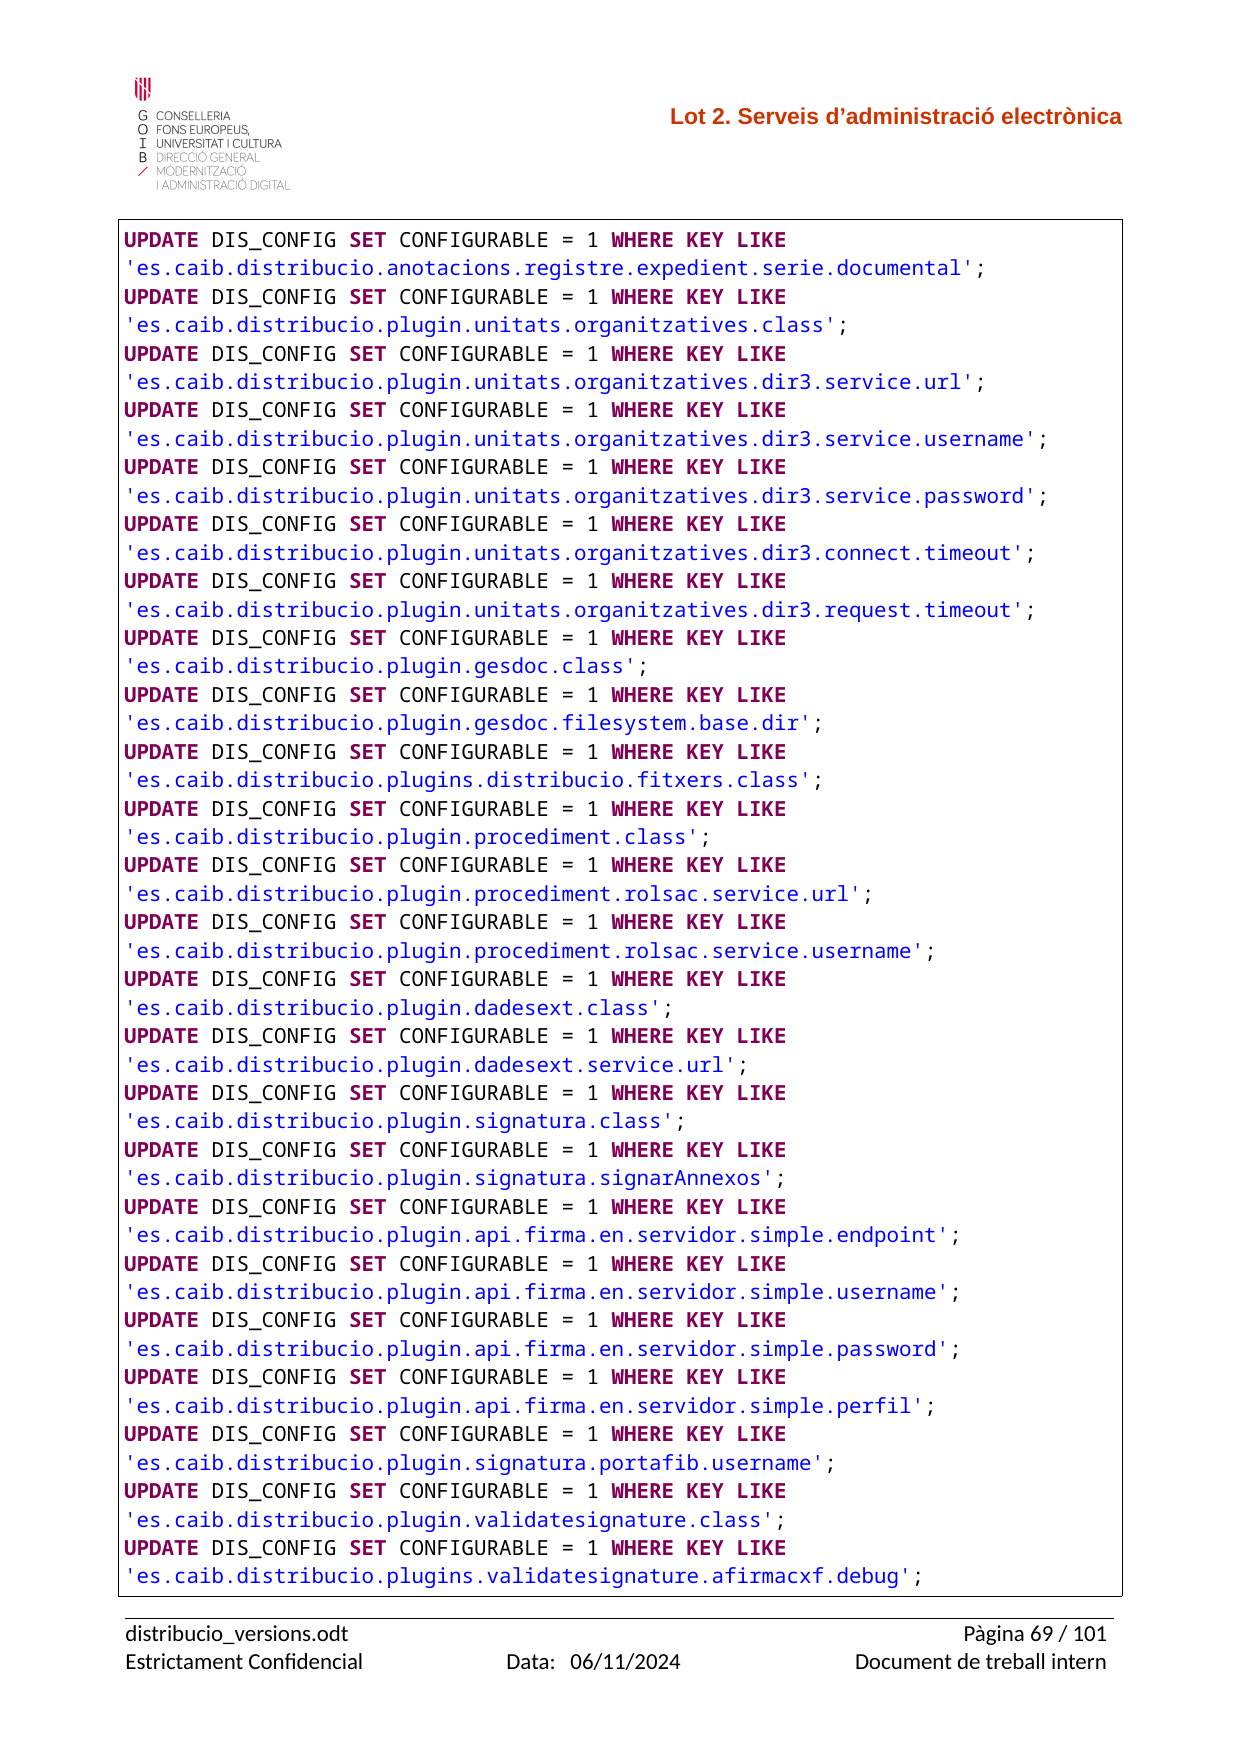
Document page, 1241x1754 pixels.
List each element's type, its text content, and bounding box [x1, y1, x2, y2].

picture [126, 70, 299, 197]
table_header UPDATE DIS_CONFIG SET CONFIGURABLE = 1 WHERE KEY LIKE 'es.caib.distribucio.anotacions.registre.expedient.serie.documental'; UPDATE DIS_CONFIG SET CONFIGURABLE = 1 WHERE KEY LIKE 'es.caib.distribucio.plugin.unitats.organitzatives.class'; UPDATE DIS_CONFIG SET CONFIGURABLE = 1 WHERE KEY LIKE 'es.caib.distribucio.plugin.unitats.organitzatives.dir3.service.url'; UPDATE DIS_CONFIG SET CONFIGURABLE = 1 WHERE KEY LIKE 'es.caib.distribucio.plugin.unitats.organitzatives.dir3.service.username'; UPDATE DIS_CONFIG SET CONFIGURABLE = 1 WHERE KEY LIKE 'es.caib.distribucio.plugin.unitats.organitzatives.dir3.service.password'; UPDATE DIS_CONFIG SET CONFIGURABLE = 1 WHERE KEY LIKE 'es.caib.distribucio.plugin.unitats.organitzatives.dir3.connect.timeout'; UPDATE DIS_CONFIG SET CONFIGURABLE = 1 WHERE KEY LIKE 'es.caib.distribucio.plugin.unitats.organitzatives.dir3.request.timeout'; UPDATE DIS_CONFIG SET CONFIGURABLE = 1 WHERE KEY LIKE 'es.caib.distribucio.plugin.gesdoc.class'; UPDATE DIS_CONFIG SET CONFIGURABLE = 1 WHERE KEY LIKE 'es.caib.distribucio.plugin.gesdoc.filesystem.base.dir'; UPDATE DIS_CONFIG SET CONFIGURABLE = 1 WHERE KEY LIKE 'es.caib.distribucio.plugins.distribucio.fitxers.class'; UPDATE DIS_CONFIG SET CONFIGURABLE = 1 WHERE KEY LIKE 'es.caib.distribucio.plugin.procediment.class'; UPDATE DIS_CONFIG SET CONFIGURABLE = 1 WHERE KEY LIKE 'es.caib.distribucio.plugin.procediment.rolsac.service.url'; UPDATE DIS_CONFIG SET CONFIGURABLE = 1 WHERE KEY LIKE 'es.caib.distribucio.plugin.procediment.rolsac.service.username'; UPDATE DIS_CONFIG SET CONFIGURABLE = 1 WHERE KEY LIKE 'es.caib.distribucio.plugin.dadesext.class'; UPDATE DIS_CONFIG SET CONFIGURABLE = 1 WHERE KEY LIKE 'es.caib.distribucio.plugin.dadesext.service.url'; UPDATE DIS_CONFIG SET CONFIGURABLE = 1 WHERE KEY LIKE 'es.caib.distribucio.plugin.signatura.class'; UPDATE DIS_CONFIG SET CONFIGURABLE = 1 WHERE KEY LIKE 'es.caib.distribucio.plugin.signatura.signarAnnexos'; UPDATE DIS_CONFIG SET CONFIGURABLE = 1 WHERE KEY LIKE 'es.caib.distribucio.plugin.api.firma.en.servidor.simple.endpoint'; UPDATE DIS_CONFIG SET CONFIGURABLE = 1 WHERE KEY LIKE 'es.caib.distribucio.plugin.api.firma.en.servidor.simple.username'; UPDATE DIS_CONFIG SET CONFIGURABLE = 1 WHERE KEY LIKE 'es.caib.distribucio.plugin.api.firma.en.servidor.simple.password'; UPDATE DIS_CONFIG SET CONFIGURABLE = 1 WHERE KEY LIKE 'es.caib.distribucio.plugin.api.firma.en.servidor.simple.perfil'; UPDATE DIS_CONFIG SET CONFIGURABLE = 1 WHERE KEY LIKE 'es.caib.distribucio.plugin.signatura.portafib.username'; UPDATE DIS_CONFIG SET CONFIGURABLE = 1 WHERE KEY LIKE 'es.caib.distribucio.plugin.validatesignature.class'; UPDATE DIS_CONFIG SET CONFIGURABLE = 1 WHERE KEY LIKE 'es.caib.distribucio.plugins.validatesignature.afirmacxf.debug'; [119, 220, 1122, 1596]
